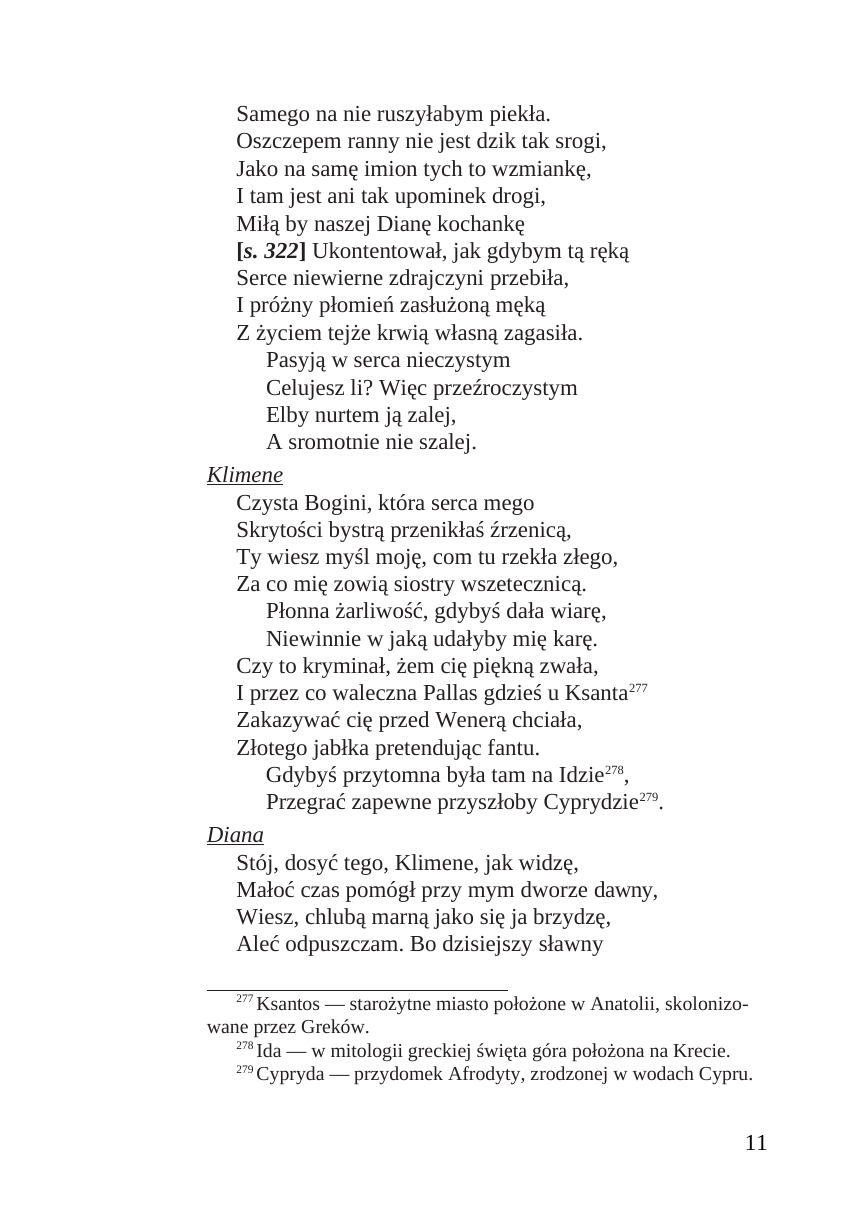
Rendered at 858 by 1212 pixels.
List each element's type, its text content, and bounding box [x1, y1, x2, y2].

text I tam jest ani tak upominek drogi, [236, 182, 807, 208]
text Małoć czas pomógł przy mym dworze dawny, Wiesz, chlubą marną jako się ja brzydzę, Aleć odpuszczam. Bo dzisiejszy sławny [236, 876, 659, 957]
text Czysta Bogini, która serca mego Skrytości bystrą przenikłaś źrzenicą, [236, 489, 574, 542]
text Klimene [207, 461, 807, 488]
text I próżny płomień zasłużoną męką [236, 291, 807, 318]
text 278 Ida — w mitologii greckiej święta góra położona na Krecie. [236, 1038, 807, 1061]
text Miłą by naszej Dianę kochankę [236, 209, 807, 236]
text Diana [207, 821, 807, 848]
text Z życiem tejże krwią własną zagasiła. [236, 319, 807, 345]
text [s. 322] Ukontentował, jak gdybym tą ręką Serce niewierne zdrajczyni przebiła, [236, 237, 632, 291]
text Czy to kryminał, żem cię piękną zwała, [236, 652, 807, 678]
text Samego na nie ruszyłabym piekła. Oszczepem ranny nie jest dzik tak srogi, Jako na samę imion tych to wzmiankę, [236, 101, 609, 181]
text 279 Cypryda — przydomek Afrodyty, zrodzonej w wodach Cypru. [236, 1062, 807, 1085]
text Gdybyś przytomna była tam na Idzie278, Przegrać zapewne przyszłoby Cyprydzie279. [266, 761, 694, 814]
text 277 Ksantos — starożytne miasto położone w Anatolii, skolonizo- wane przez Greków. [207, 986, 752, 1038]
text Ty wiesz myśl moję, com tu rzekła złego, Za co mię zowią siostry wszetecznicą. [236, 543, 632, 597]
text Stój, dosyć tego, Klimene, jak widzę, [236, 849, 807, 875]
text Pasyją w serca nieczystym Celujesz li? Więc przeźroczystym Elby nurtem ją zalej, [266, 346, 584, 427]
text I przez co waleczna Pallas gdzieś u Ksanta277 Zakazywać cię przed Wenerą chciała, Złotego jabłka pretendując fantu. [236, 679, 651, 760]
text Płonna żarliwość, gdybyś dała wiarę, Niewinnie w jaką udałyby mię karę. [266, 598, 609, 651]
text A sromotnie nie szalej. [266, 428, 807, 454]
